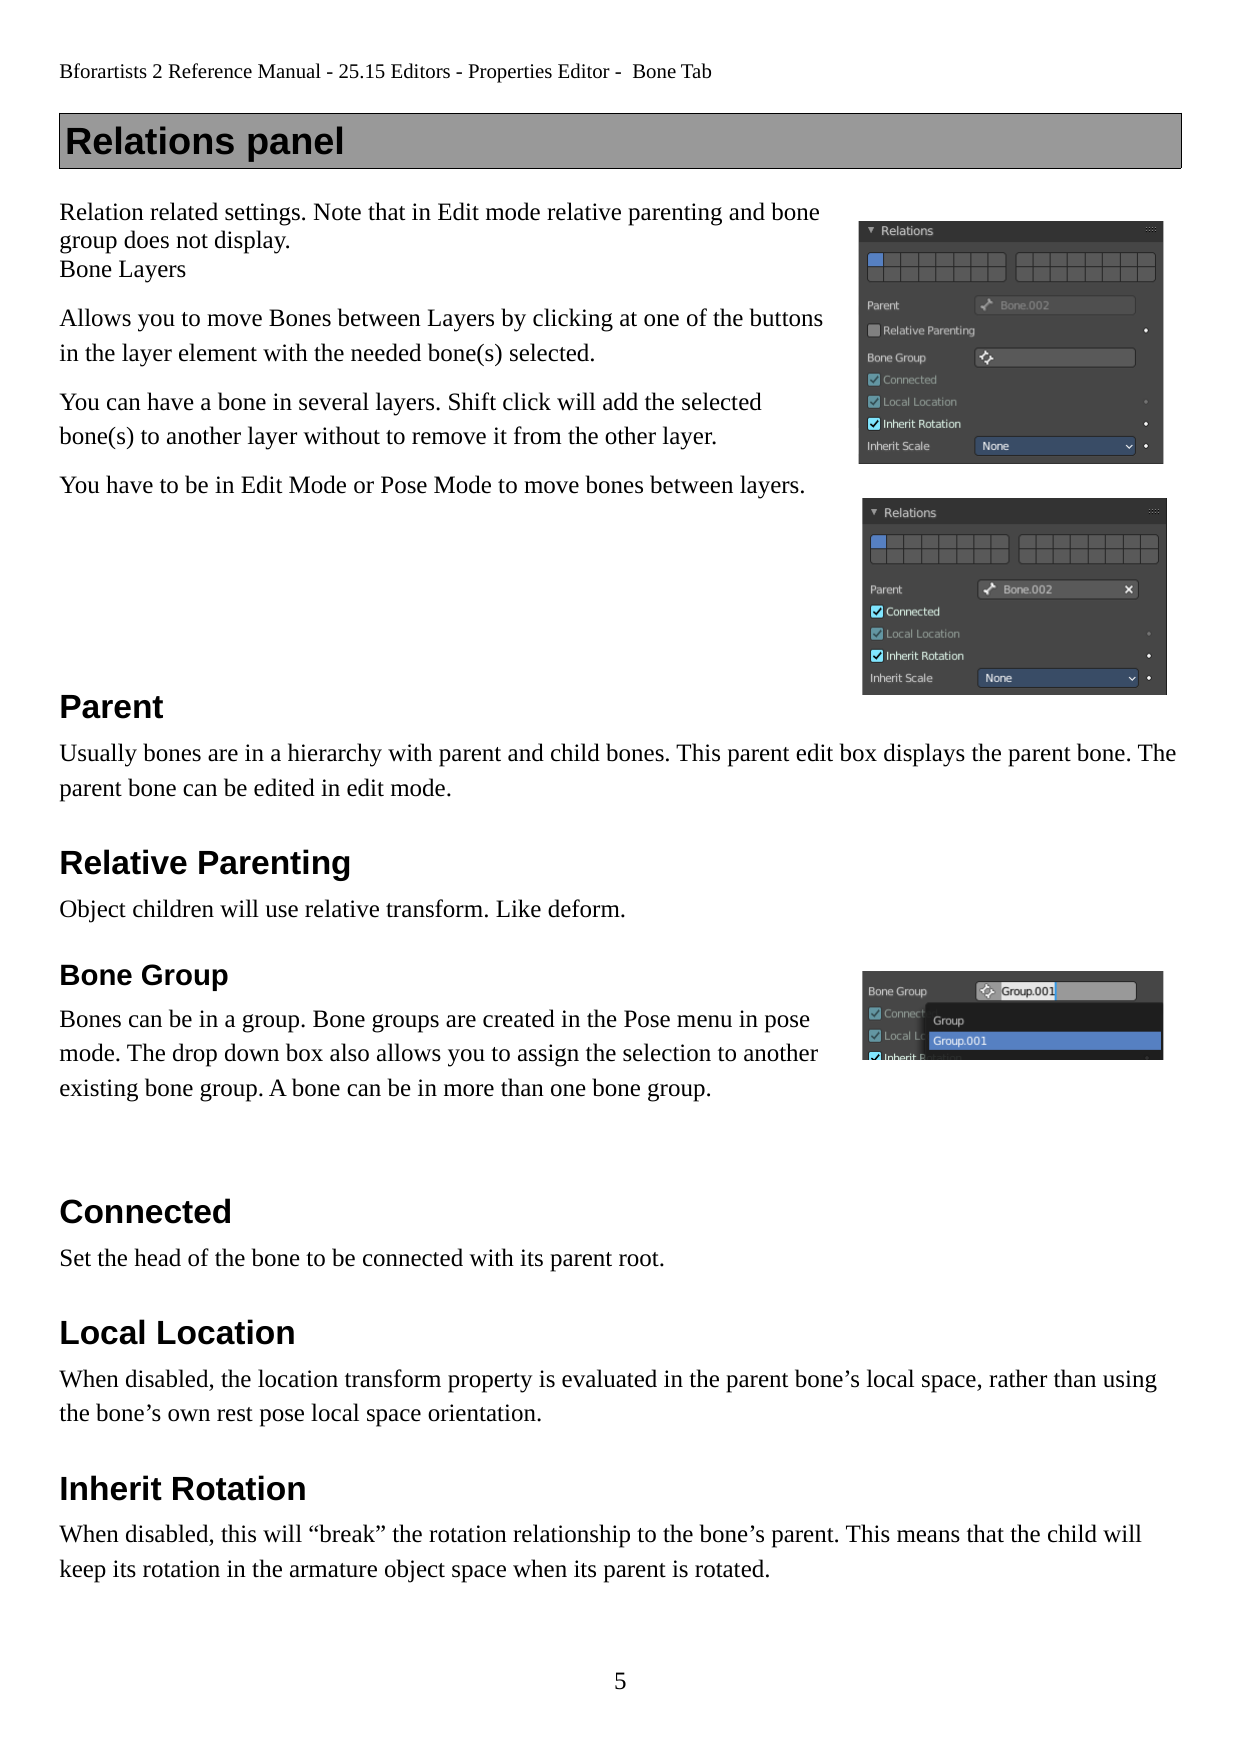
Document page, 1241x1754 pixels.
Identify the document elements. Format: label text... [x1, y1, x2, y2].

text [1164, 254, 1181, 283]
text You have to be in Edit Mode or Pose Mode to move bones between layers. [59, 470, 1181, 499]
picture [862, 971, 1164, 1060]
text You can have a bone in several layers. Shift click will add the selected bone(s) to another layer without to remove it from the other layer. [59, 387, 858, 450]
subtitle Connected [59, 1192, 1181, 1231]
text Object children will use relative transform. Like deform. [59, 894, 1181, 923]
text Relation related settings. Note that in Edit mode relative parenting and bone group does not display. [59, 197, 1181, 254]
text When disabled, the location transform property is evaluated in the parent bone’s local space, rather than using the bone’s own rest pose local space orientation. [59, 1364, 1181, 1427]
text Bones can be in a group. Bone groups are created in the Pose menu in pose mode. The drop down box also allows you to assign the selection to another existing bone group. A bone can be in more than one bone group. [59, 1004, 1181, 1102]
text When disabled, this will “break” the rotation relationship to the bone’s parent. This means that the child will keep its rotation in the armature object space when its parent is rotated. [59, 1519, 1181, 1583]
subtitle Inherit Rotation [59, 1468, 1181, 1507]
text Set the head of the bone to be connected with its parent root. [59, 1243, 1181, 1272]
table_header Relations panel [60, 114, 1181, 168]
subtitle Bone Group [59, 958, 1181, 991]
picture [858, 221, 1164, 464]
subtitle Relative Parenting [59, 843, 1181, 882]
text Bone Layers [59, 254, 858, 283]
subtitle Parent [59, 687, 1181, 726]
picture [862, 498, 1167, 695]
text Usually bones are in a hierarchy with parent and child bones. This parent edit box displays the parent bone. The parent bone can be edited in edit mode. [59, 738, 1181, 802]
subtitle Local Location [59, 1313, 1181, 1352]
text Allows you to move Bones between Layers by clicking at one of the buttons in the layer element with the needed bone(s) selected. [59, 303, 858, 366]
